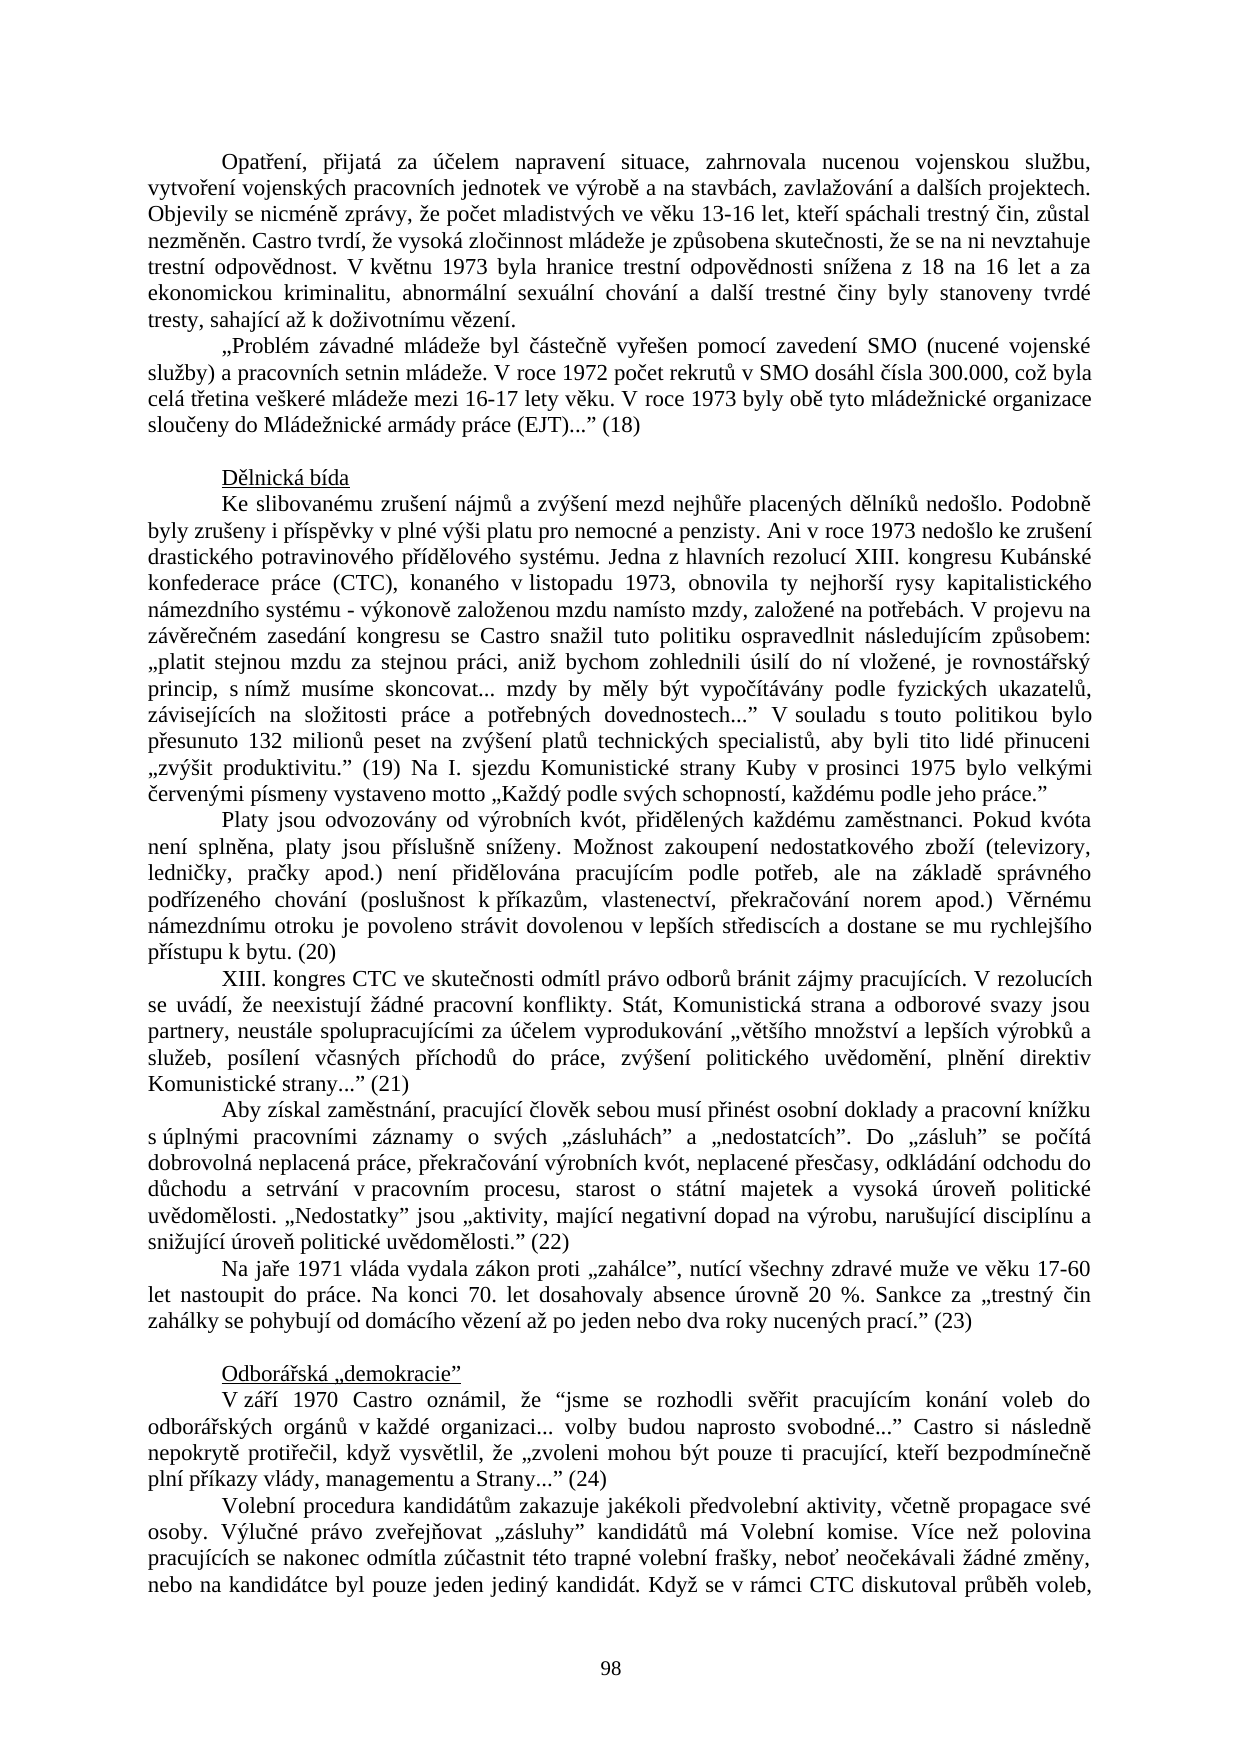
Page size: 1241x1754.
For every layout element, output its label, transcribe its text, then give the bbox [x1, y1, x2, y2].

text Na jaře 1971 vláda vydala zákon proti „zahálce”, nutící všechny zdravé muže ve věku 17-60 let nastoupit do práce. Na konci 70. let dosahovaly absence úrovně 20 %. Sankce za „trestný čin zahálky se pohybují od domácího vězení až po jeden nebo dva roky nucených prací.” (23) [148, 1254, 1092, 1334]
text Platy jsou odvozovány od výrobních kvót, přidělených každému zaměstnanci. Pokud kvóta není splněna, platy jsou příslušně sníženy. Možnost zakoupení nedostatkového zboží (televizory, ledničky, pračky apod.) není přidělována pracujícím podle potřeb, ale na základě správného podřízeného chování (poslušnost k příkazům, vlastenectví, překračování norem apod.) Věrnému námezdnímu otroku je povoleno strávit dovolenou v lepších střediscích a dostane se mu rychlejšího přístupu k bytu. (20) [148, 807, 1092, 965]
text Volební procedura kandidátům zakazuje jakékoli předvolební aktivity, včetně propagace své osoby. Výlučné právo zveřejňovat „zásluhy” kandidátů má Volební komise. Více než polovina pracujících se nakonec odmítla zúčastnit této trapné volební frašky, neboť neočekávali žádné změny, nebo na kandidátce byl pouze jeden jediný kandidát. Když se v rámci CTC diskutoval průběh voleb, [148, 1492, 1092, 1597]
text Dělnická bída [148, 464, 1092, 490]
text V září 1970 Castro oznámil, že “jsme se rozhodli svěřit pracujícím konání voleb do odborářských orgánů v každé organizaci... volby budou naprosto svobodné...” Castro si následně nepokrytě protiřečil, když vysvětlil, že „zvoleni mohou být pouze ti pracující, kteří bezpodmínečně plní příkazy vlády, managementu a Strany...” (24) [148, 1386, 1092, 1492]
text Odborářská „demokracie” [148, 1360, 1092, 1386]
text XIII. kongres CTC ve skutečnosti odmítl právo odborů bránit zájmy pracujících. V rezolucích se uvádí, že neexistují žádné pracovní konflikty. Stát, Komunistická strana a odborové svazy jsou partnery, neustále spolupracujícími za účelem vyprodukování „většího množství a lepších výrobků a služeb, posílení včasných příchodů do práce, zvýšení politického uvědomění, plnění direktiv Komunistické strany...” (21) [148, 965, 1092, 1096]
text „Problém závadné mládeže byl částečně vyřešen pomocí zavedení SMO (nucené vojenské služby) a pracovních setnin mládeže. V roce 1972 počet rekrutů v SMO dosáhl čísla 300.000, což byla celá třetina veškeré mládeže mezi 16-17 lety věku. V roce 1973 byly obě tyto mládežnické organizace sloučeny do Mládežnické armády práce (EJT)...” (18) [148, 332, 1092, 438]
text Opatření, přijatá za účelem napravení situace, zahrnovala nucenou vojenskou službu, vytvoření vojenských pracovních jednotek ve výrobě a na stavbách, zavlažování a dalších projektech. Objevily se nicméně zprávy, že počet mladistvých ve věku 13-16 let, kteří spáchali trestný čin, zůstal nezměněn. Castro tvrdí, že vysoká zločinnost mládeže je způsobena skutečnosti, že se na ni nevztahuje trestní odpovědnost. V květnu 1973 byla hranice trestní odpovědnosti snížena z 18 na 16 let a za ekonomickou kriminalitu, abnormální sexuální chování a další trestné činy byly stanoveny tvrdé tresty, sahající až k doživotnímu vězení. [148, 148, 1092, 332]
text Aby získal zaměstnání, pracující člověk sebou musí přinést osobní doklady a pracovní knížku s úplnými pracovními záznamy o svých „zásluhách” a „nedostatcích”. Do „zásluh” se počítá dobrovolná neplacená práce, překračování výrobních kvót, neplacené přesčasy, odkládání odchodu do důchodu a setrvání v pracovním procesu, starost o státní majetek a vysoká úroveň politické uvědomělosti. „Nedostatky” jsou „aktivity, mající negativní dopad na výrobu, narušující disciplínu a snižující úroveň politické uvědomělosti.” (22) [148, 1096, 1092, 1254]
text Ke slibovanému zrušení nájmů a zvýšení mezd nejhůře placených dělníků nedošlo. Podobně byly zrušeny i příspěvky v plné výši platu pro nemocné a penzisty. Ani v roce 1973 nedošlo ke zrušení drastického potravinového přídělového systému. Jedna z hlavních rezolucí XIII. kongresu Kubánské konfederace práce (CTC), konaného v listopadu 1973, obnovila ty nejhorší rysy kapitalistického námezdního systému - výkonově založenou mzdu namísto mzdy, založené na potřebách. V projevu na závěrečném zasedání kongresu se Castro snažil tuto politiku ospravedlnit následujícím způsobem: „platit stejnou mzdu za stejnou práci, aniž bychom zohlednili úsilí do ní vložené, je rovnostářský princip, s nímž musíme skoncovat... mzdy by měly být vypočítávány podle fyzických ukazatelů, závisejících na složitosti práce a potřebných dovednostech...” V souladu s touto politikou bylo přesunuto 132 milionů peset na zvýšení platů technických specialistů, aby byli tito lidé přinuceni „zvýšit produktivitu.” (19) Na I. sjezdu Komunistické strany Kuby v prosinci 1975 bylo velkými červenými písmeny vystaveno motto „Každý podle svých schopností, každému podle jeho práce.” [148, 490, 1092, 807]
